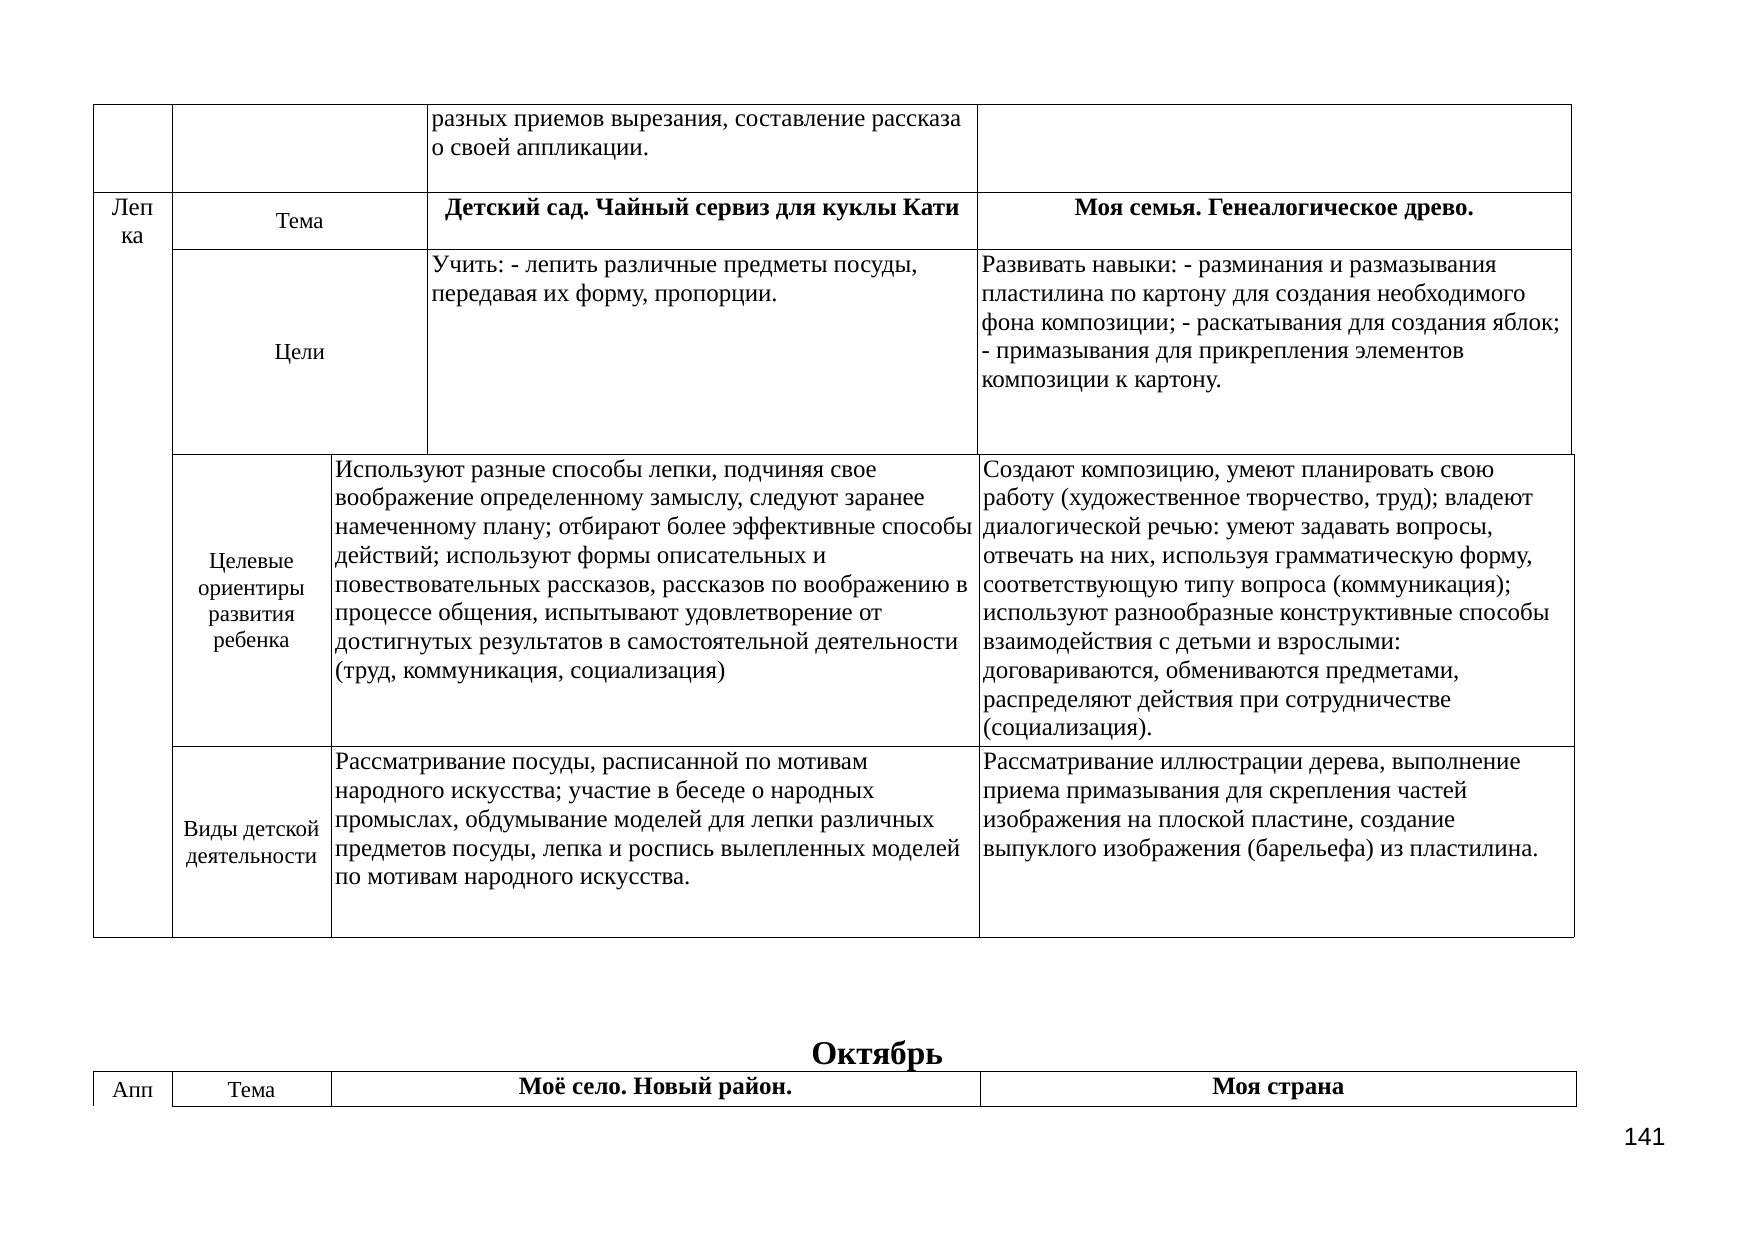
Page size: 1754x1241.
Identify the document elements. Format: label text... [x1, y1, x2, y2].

table_cell Виды детской деятельности [173, 747, 331, 937]
table_header [94, 454, 172, 746]
table_cell [94, 746, 172, 937]
table_cell Детский сад. Чайный сервиз для куклы Кати [428, 193, 977, 249]
table_header Используют разные способы лепки, подчиняя свое воображение определенному замыслу, следуют заранее намеченному плану; отбирают более эффективные способы действий; используют формы описательных и повествовательных рассказов, рассказов по воображению в процессе общения, испытывают удовлетворение от достигнутых результатов в самостоятельной деятельности (труд, коммуникация, социализация) [332, 455, 979, 746]
table_header Целевые ориентиры развития ребенка [173, 455, 331, 746]
table_header Тема [173, 1072, 331, 1106]
text Октябрь [89, 1033, 1665, 1071]
table_cell Рассматривание посуды, расписанной по мотивам народного искусства; участие в беседе о народных промыслах, обдумывание моделей для лепки различных предметов посуды, лепка и роспись вылепленных моделей по мотивам народного искусства. [332, 747, 979, 937]
table_cell [94, 105, 172, 192]
table_header Моя страна [981, 1072, 1576, 1106]
table_cell разных приемов вырезания, составление рассказа о своей аппликации. [428, 105, 977, 192]
table_cell [94, 249, 172, 453]
table_cell Учить: - лепить различные предметы посуды, передавая их форму, пропорции. [428, 250, 977, 453]
table_header Создают композицию, умеют планировать свою работу (художественное творчество, труд); владеют диалогической речью: умеют задавать вопросы, отвечать на них, используя грамматическую форму, соответствующую типу вопроса (коммуникация); используют разнообразные конструктивные способы взаимодействия с детьми и взрослыми: договариваются, обмениваются предметами, распределяют действия при сотрудничестве (социализация). [980, 455, 1574, 746]
table_cell [978, 105, 1571, 192]
table_cell [173, 105, 427, 192]
table_cell Лепка [94, 193, 172, 249]
table_cell Цели [173, 250, 427, 453]
table_header Моё село. Новый район. [332, 1072, 980, 1106]
table_cell Рассматривание иллюстрации дерева, выполнение приема примазывания для скрепления частей изображения на плоской пластине, создание выпуклого изображения (барельефа) из пластилина. [980, 747, 1574, 937]
table_header Апп [94, 1072, 172, 1106]
table_cell Развивать навыки: - разминания и размазывания пластилина по картону для создания необходимого фона композиции; - раскатывания для создания яблок; - примазывания для прикрепления элементов композиции к картону. [978, 250, 1571, 453]
table_cell Тема [173, 193, 427, 249]
table_cell Моя семья. Генеалогическое древо. [978, 193, 1571, 249]
